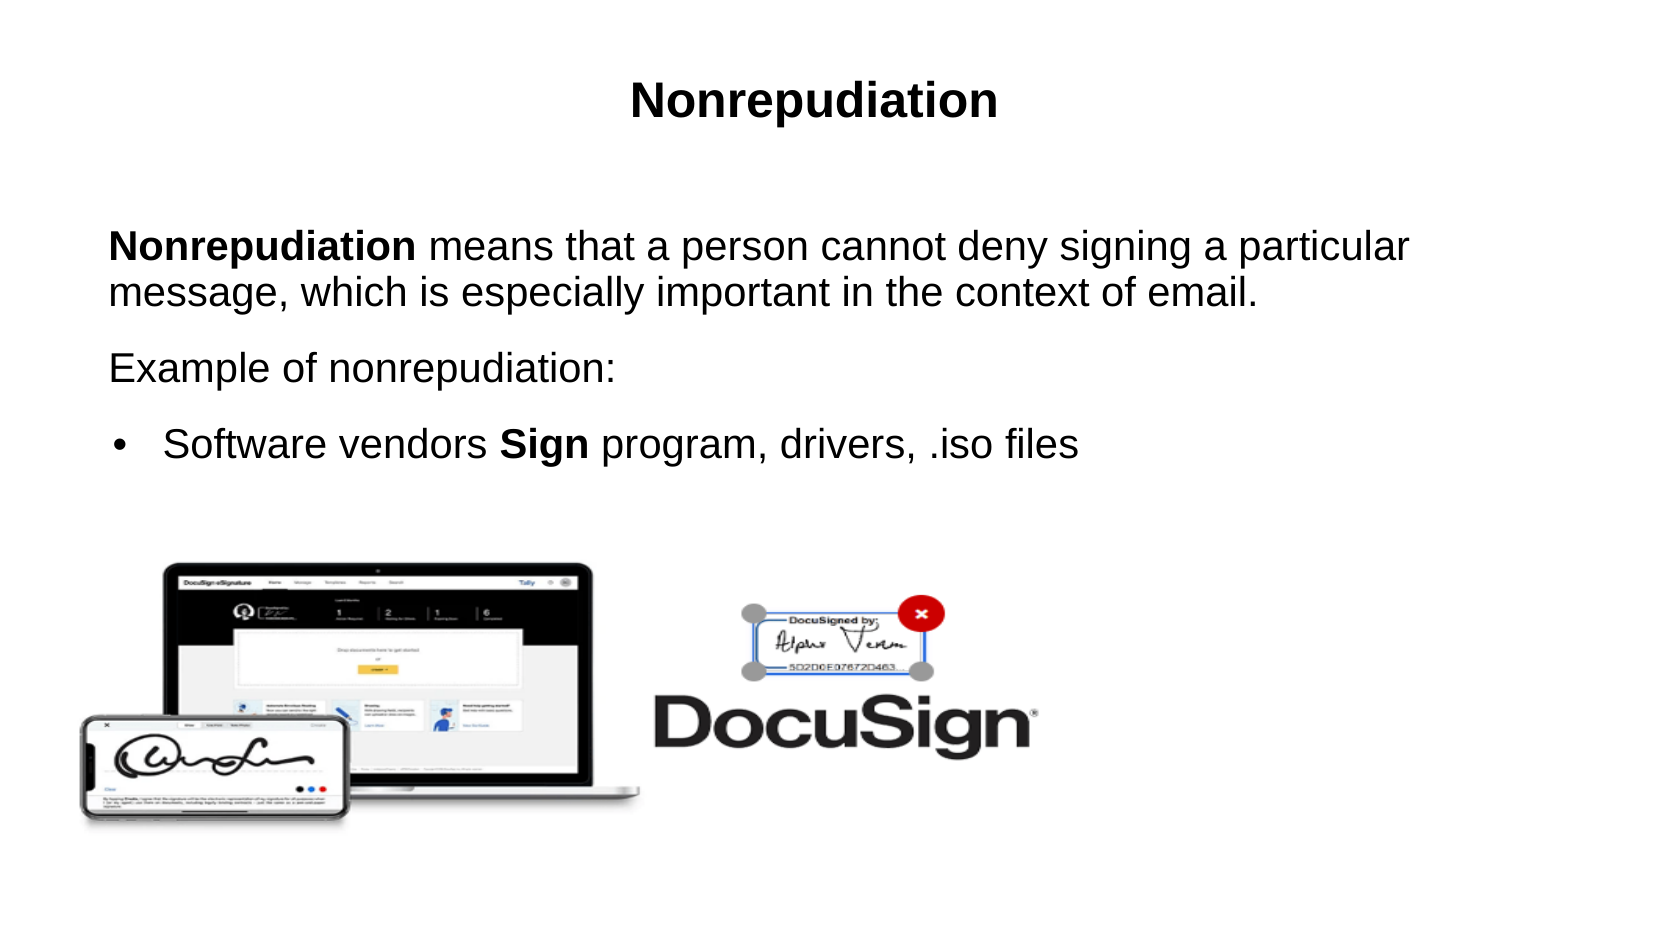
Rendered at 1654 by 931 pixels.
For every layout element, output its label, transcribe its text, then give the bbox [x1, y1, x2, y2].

picture [58, 484, 1075, 879]
list Nonrepudiation means that a person cannot deny signing a particular message, which is especially important in the context of email. Example of nonrepudiation: Software vendors Sign program, drivers, .iso files DocuSign [108, 222, 1521, 556]
title Nonrepudiation [108, 42, 1521, 158]
